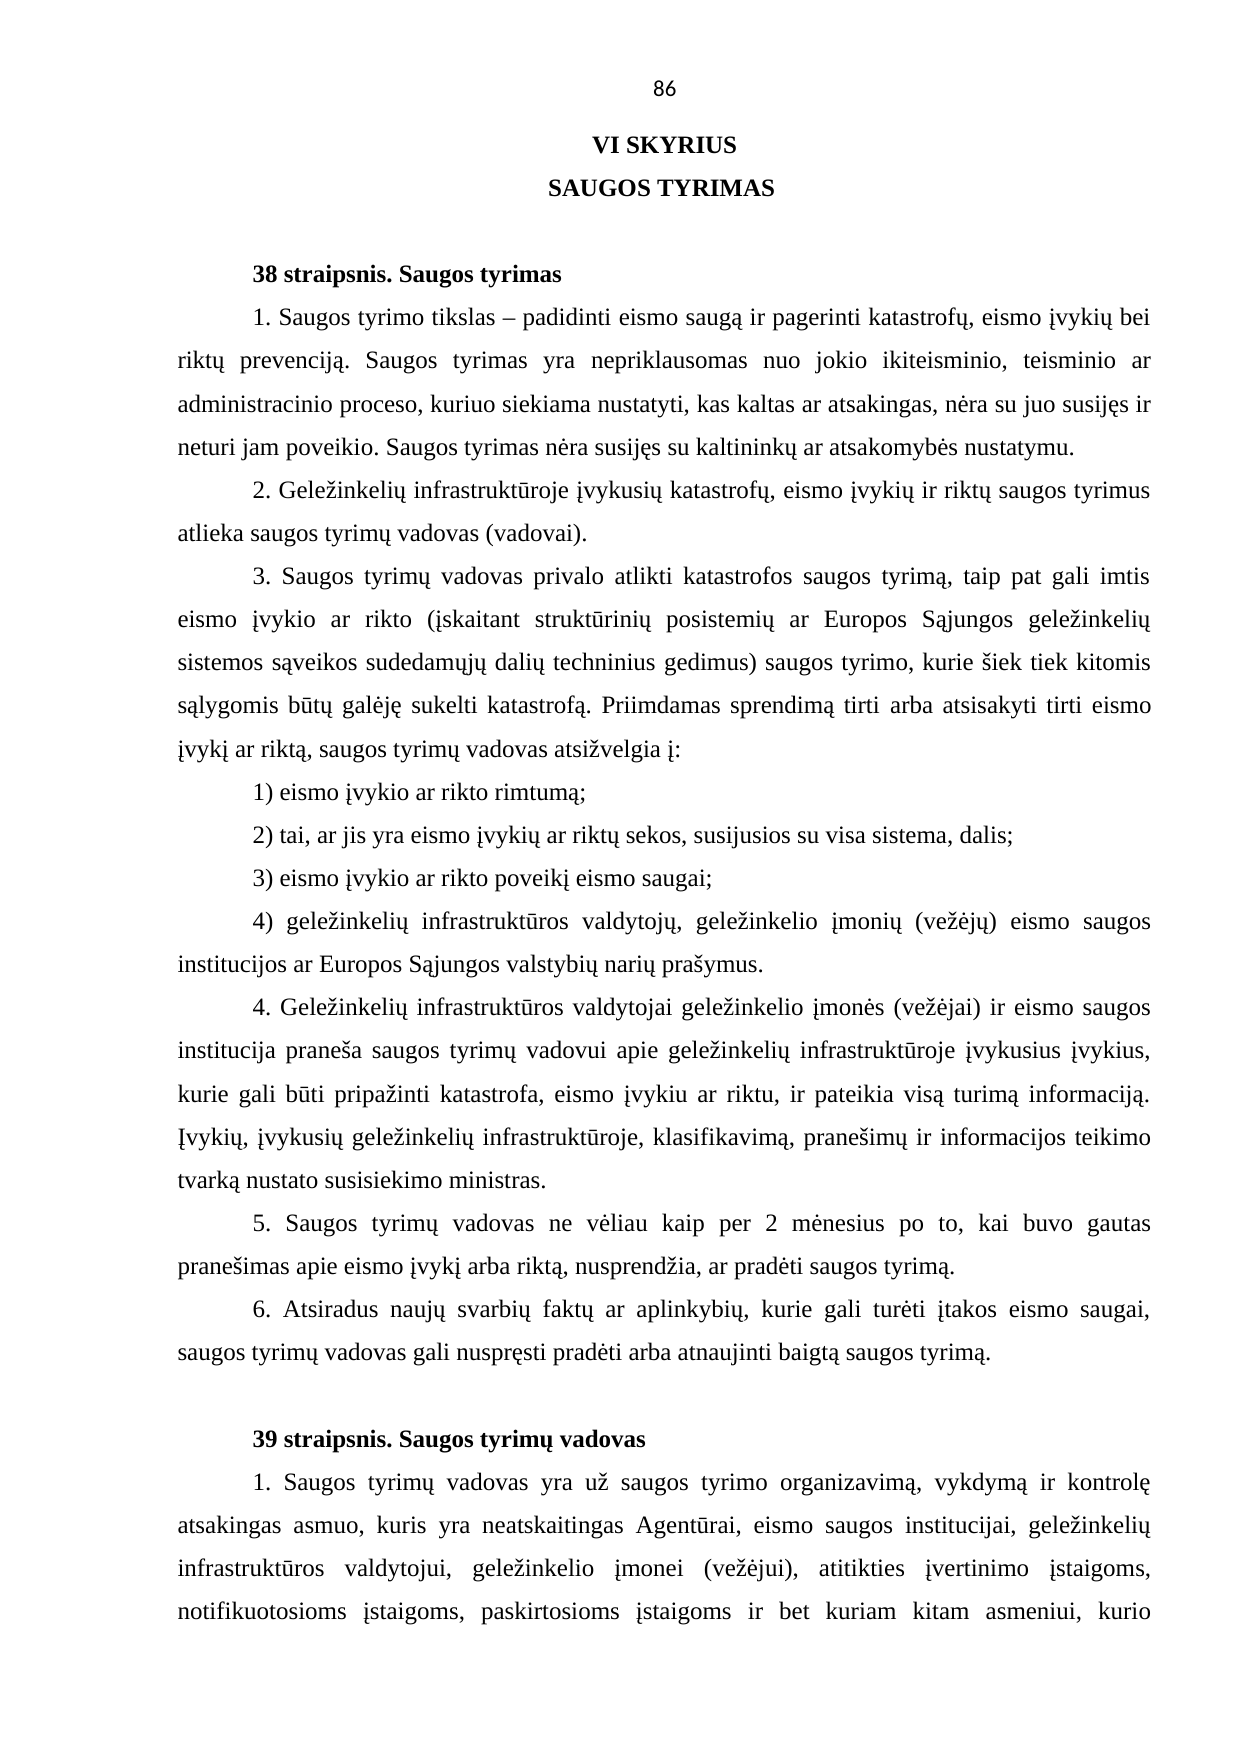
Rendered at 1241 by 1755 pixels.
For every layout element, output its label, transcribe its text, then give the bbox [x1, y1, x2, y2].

text 5. Saugos tyrimų vadovas ne vėliau kaip per 2 mėnesius po to, kai buvo gautas pranešimas apie eismo įvykį arba riktą, nusprendžia, ar pradėti saugos tyrimą. [177, 1208, 1152, 1280]
text 3. Saugos tyrimų vadovas privalo atlikti katastrofos saugos tyrimą, taip pat gali imtis eismo įvykio ar rikto (įskaitant struktūrinių posistemių ar Europos Sąjungos geležinkelių sistemos sąveikos sudedamųjų dalių techninius gedimus) saugos tyrimo, kurie šiek tiek kitomis sąlygomis būtų galėję sukelti katastrofą. Priimdamas sprendimą tirti arba atsisakyti tirti eismo įvykį ar riktą, saugos tyrimų vadovas atsižvelgia į: [177, 561, 1152, 762]
text 2. Geležinkelių infrastruktūroje įvykusių katastrofų, eismo įvykių ir riktų saugos tyrimus atlieka saugos tyrimų vadovas (vadovai). [177, 475, 1152, 547]
text 6. Atsiradus naujų svarbių faktų ar aplinkybių, kurie gali turėti įtakos eismo saugai, saugos tyrimų vadovas gali nuspręsti pradėti arba atnaujinti baigtą saugos tyrimą. [177, 1294, 1152, 1366]
text 4. Geležinkelių infrastruktūros valdytojai geležinkelio įmonės (vežėjai) ir eismo saugos institucija praneša saugos tyrimų vadovui apie geležinkelių infrastruktūroje įvykusius įvykius, kurie gali būti pripažinti katastrofa, eismo įvykiu ar riktu, ir pateikia visą turimą informaciją. Įvykių, įvykusių geležinkelių infrastruktūroje, klasifikavimą, pranešimų ir informacijos teikimo tvarką nustato susisiekimo ministras. [177, 992, 1152, 1194]
text 1. Saugos tyrimo tikslas – padidinti eismo saugą ir pagerinti katastrofų, eismo įvykių bei riktų prevenciją. Saugos tyrimas yra nepriklausomas nuo jokio ikiteisminio, teisminio ar administracinio proceso, kuriuo siekiama nustatyti, kas kaltas ar atsakingas, nėra su juo susijęs ir neturi jam poveikio. Saugos tyrimas nėra susijęs su kaltininkų ar atsakomybės nustatymu. [177, 302, 1152, 461]
text 1) eismo įvykio ar rikto rimtumą; [177, 777, 1152, 806]
text 39 straipsnis. Saugos tyrimų vadovas [177, 1424, 1152, 1452]
text saugos tyrimas [177, 173, 1152, 202]
text VI SKYRIUS [177, 130, 1152, 159]
text 1. Saugos tyrimų vadovas yra už saugos tyrimo organizavimą, vykdymą ir kontrolę atsakingas asmuo, kuris yra neatskaitingas Agentūrai, eismo saugos institucijai, geležinkelių infrastruktūros valdytojui, geležinkelio įmonei (vežėjui), atitikties įvertinimo įstaigoms, notifikuotosioms įstaigoms, paskirtosioms įstaigoms ir bet kuriam kitam asmeniui, kurio [177, 1467, 1152, 1625]
text 2) tai, ar jis yra eismo įvykių ar riktų sekos, susijusios su visa sistema, dalis; [177, 820, 1152, 849]
text 38 straipsnis. Saugos tyrimas [177, 259, 1152, 288]
text 4) geležinkelių infrastruktūros valdytojų, geležinkelio įmonių (vežėjų) eismo saugos institucijos ar Europos Sąjungos valstybių narių prašymus. [177, 906, 1152, 978]
text 3) eismo įvykio ar rikto poveikį eismo saugai; [177, 863, 1152, 892]
